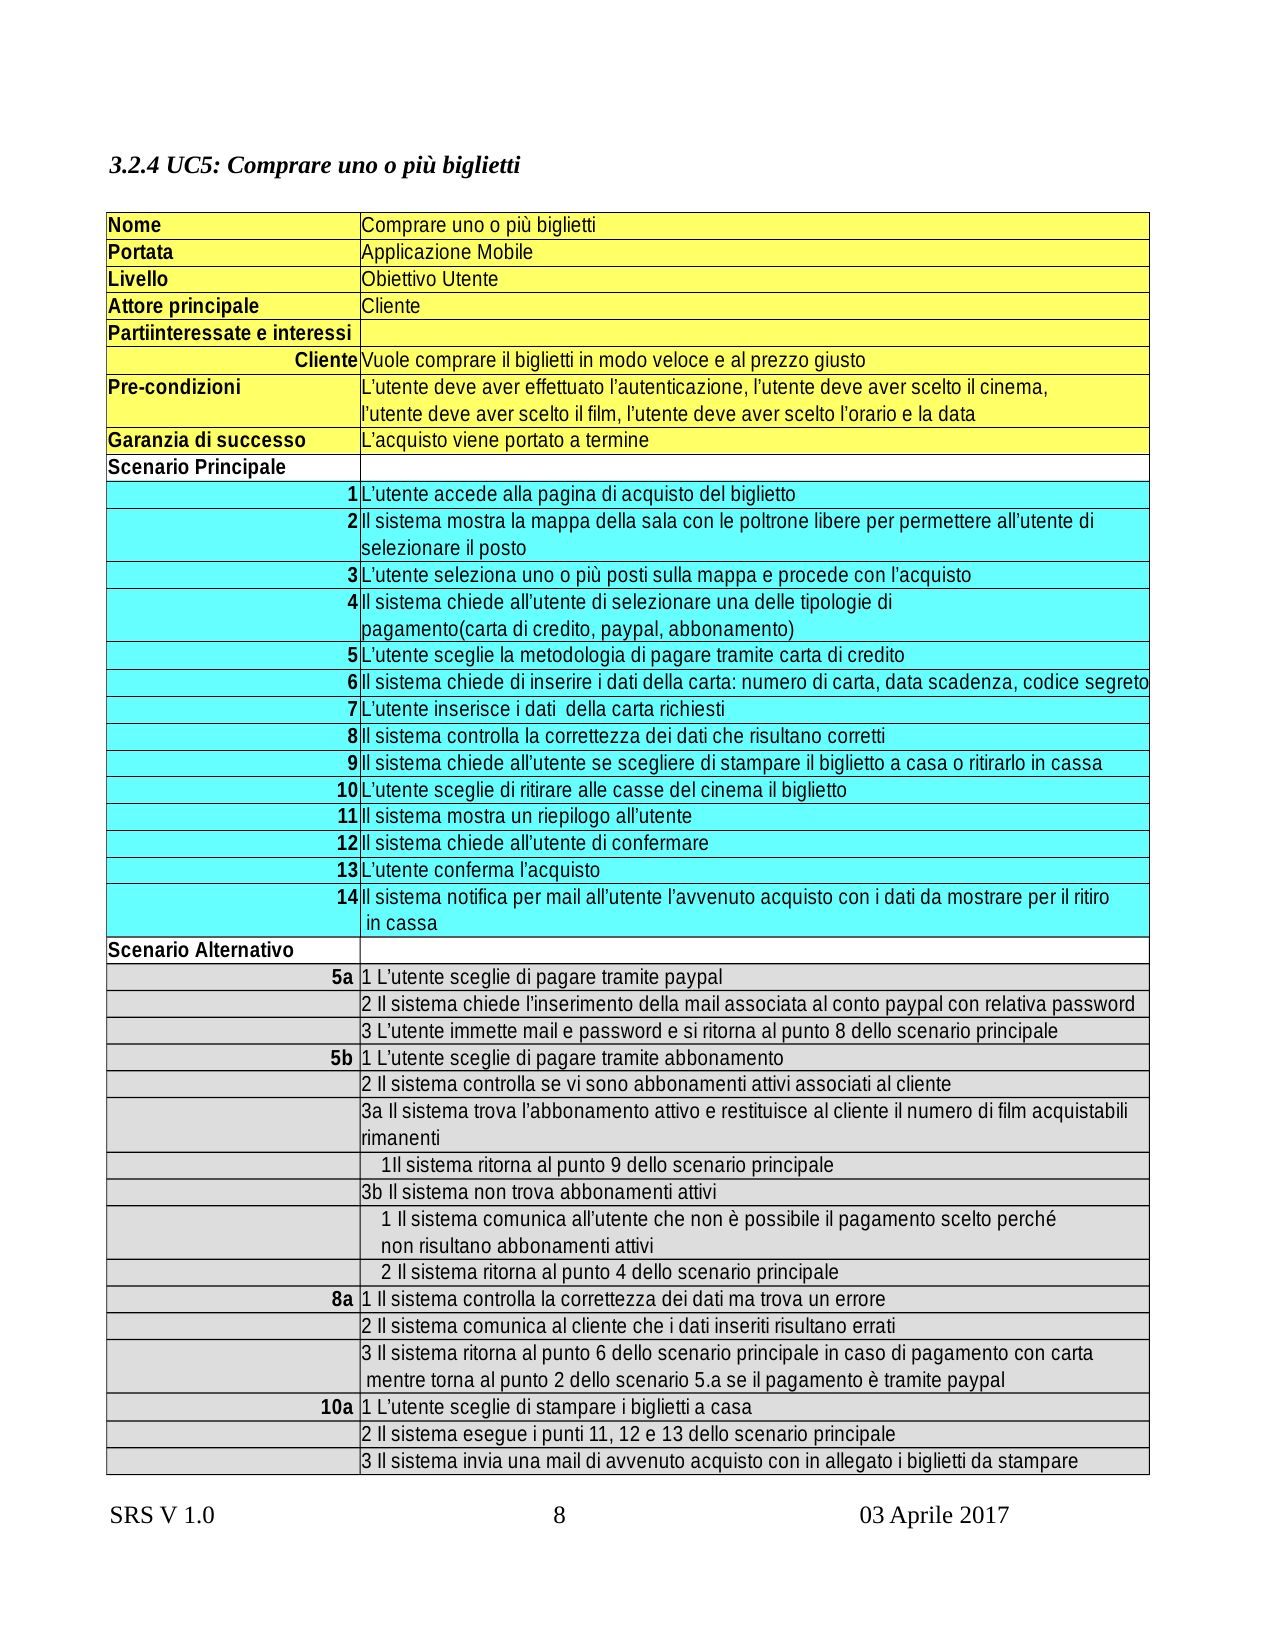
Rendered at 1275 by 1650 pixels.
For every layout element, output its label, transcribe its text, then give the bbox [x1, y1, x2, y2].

text 3.2.4 UC5: Comprare uno o più biglietti [109, 150, 1162, 179]
